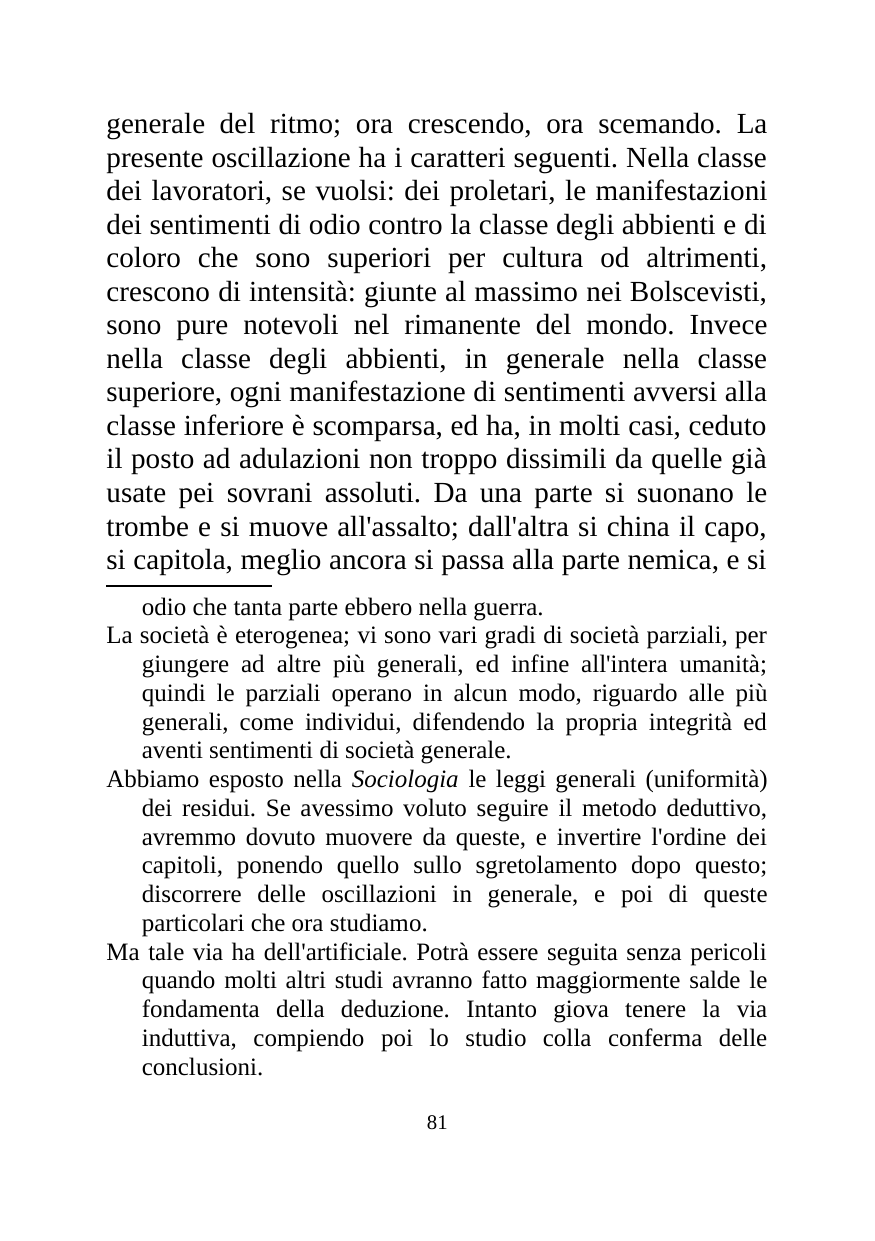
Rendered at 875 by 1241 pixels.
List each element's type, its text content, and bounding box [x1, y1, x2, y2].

text La società è eterogenea; vi sono vari gradi di società parziali, per giungere ad altre più generali, ed infine all'intera umanità; quindi le parziali operano in alcun modo, riguardo alle più generali, come individui, difendendo la propria integrità ed aventi sentimenti di società generale. [106, 620, 768, 764]
text odio che tanta parte ebbero nella guerra. [106, 592, 768, 620]
text generale del ritmo; ora crescendo, ora scemando. La presente oscillazione ha i caratteri seguenti. Nella classe dei lavoratori, se vuolsi: dei proletari, le manifestazioni dei sentimenti di odio contro la classe degli abbienti e di coloro che sono superiori per cultura od altrimenti, crescono di intensità: giunte al massimo nei Bolscevisti, sono pure notevoli nel rimanente del mondo. Invece nella classe degli abbienti, in generale nella classe superiore, ogni manifestazione di sentimenti avversi alla classe inferiore è scomparsa, ed ha, in molti casi, ceduto il posto ad adulazioni non troppo dissimili da quelle già usate pei sovrani assoluti. Da una parte si suonano le trombe e si muove all'assalto; dall'altra si china il capo, si capitola, meglio ancora si passa alla parte nemica, e si [106, 106, 768, 576]
text Ma tale via ha dell'artificiale. Potrà essere seguita senza pericoli quando molti altri studi avranno fatto maggiormente salde le fondamenta della deduzione. Intanto giova tenere la via induttiva, compiendo poi lo studio colla conferma delle conclusioni. [106, 937, 768, 1080]
text Abbiamo esposto nella Sociologia le leggi generali (uniformità) dei residui. Se avessimo voluto seguire il metodo deduttivo, avremmo dovuto muovere da queste, e invertire l'ordine dei capitoli, ponendo quello sullo sgretolamento dopo questo; discorrere delle oscillazioni in generale, e poi di queste particolari che ora studiamo. [106, 764, 768, 937]
